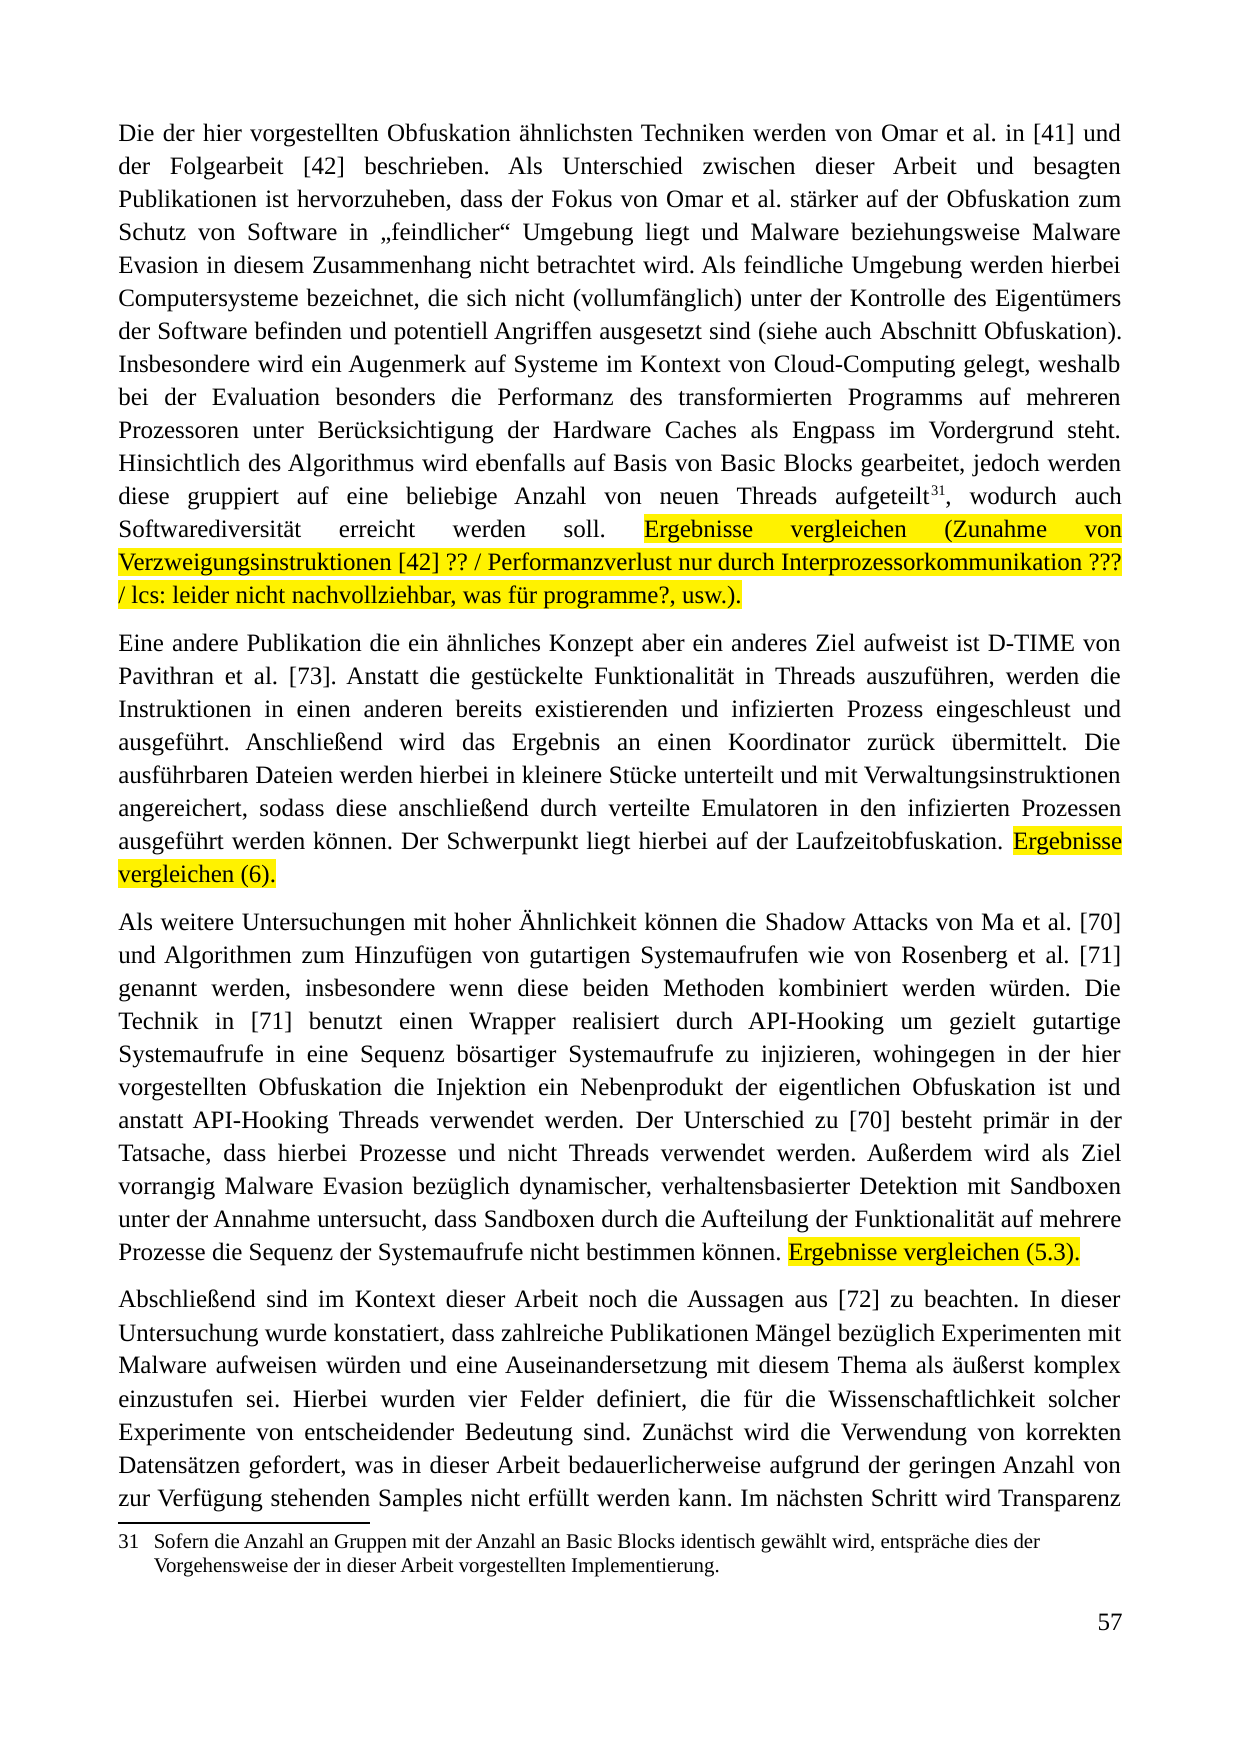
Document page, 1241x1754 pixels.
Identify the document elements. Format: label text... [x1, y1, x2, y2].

text Als weitere Untersuchungen mit hoher Ähnlichkeit können die Shadow Attacks von Ma et al. [70] und Algorithmen zum Hinzufügen von gutartigen Systemaufrufen wie von Rosenberg et al. [71] genannt werden, insbesondere wenn diese beiden Methoden kombiniert werden würden. Die Technik in [71] benutzt einen Wrapper realisiert durch API-Hooking um gezielt gutartige Systemaufrufe in eine Sequenz bösartiger Systemaufrufe zu injizieren, wohingegen in der hier vorgestellten Obfuskation die Injektion ein Nebenprodukt der eigentlichen Obfuskation ist und anstatt API-Hooking Threads verwendet werden. Der Unterschied zu [70] besteht primär in der Tatsache, dass hierbei Prozesse und nicht Threads verwendet werden. Außerdem wird als Ziel vorrangig Malware Evasion bezüglich dynamischer, verhaltensbasierter Detektion mit Sandboxen unter der Annahme untersucht, dass Sandboxen durch die Aufteilung der Funktionalität auf mehrere Prozesse die Sequenz der Systemaufrufe nicht bestimmen können. Ergebnisse vergleichen (5.3). [118, 907, 1122, 1266]
text Die der hier vorgestellten Obfuskation ähnlichsten Techniken werden von Omar et al. in [41] und der Folgearbeit [42] beschrieben. Als Unterschied zwischen dieser Arbeit und besagten Publikationen ist hervorzuheben, dass der Fokus von Omar et al. stärker auf der Obfuskation zum Schutz von Software in „feindlicher“ Umgebung liegt und Malware beziehungsweise Malware Evasion in diesem Zusammenhang nicht betrachtet wird. Als feindliche Umgebung werden hierbei Computersysteme bezeichnet, die sich nicht (vollumfänglich) unter der Kontrolle des Eigentümers der Software befinden und potentiell Angriffen ausgesetzt sind (siehe auch Abschnitt Obfuskation). Insbesondere wird ein Augenmerk auf Systeme im Kontext von Cloud-Computing gelegt, weshalb bei der Evaluation besonders die Performanz des transformierten Programms auf mehreren Prozessoren unter Berücksichtigung der Hardware Caches als Engpass im Vordergrund steht. Hinsichtlich des Algorithmus wird ebenfalls auf Basis von Basic Blocks gearbeitet, jedoch werden diese gruppiert auf eine beliebige Anzahl von neuen Threads aufgeteilt, wodurch auch Softwarediversität erreicht werden soll. Ergebnisse vergleichen (Zunahme von Verzweigungsinstruktionen [42] ?? / Performanzverlust nur durch Interprozessorkommunikation ??? / lcs: leider nicht nachvollziehbar, was für programme?, usw.). [118, 118, 1122, 609]
text Eine andere Publikation die ein ähnliches Konzept aber ein anderes Ziel aufweist ist D-TIME von Pavithran et al. [73]. Anstatt die gestückelte Funktionalität in Threads auszuführen, werden die Instruktionen in einen anderen bereits existierenden und infizierten Prozess eingeschleust und ausgeführt. Anschließend wird das Ergebnis an einen Koordinator zurück übermittelt. Die ausführbaren Dateien werden hierbei in kleinere Stücke unterteilt und mit Verwaltungsinstruktionen angereichert, sodass diese anschließend durch verteilte Emulatoren in den infizierten Prozessen ausgeführt werden können. Der Schwerpunkt liegt hierbei auf der Laufzeitobfuskation. Ergebnisse vergleichen (6). [118, 628, 1122, 888]
text Abschließend sind im Kontext dieser Arbeit noch die Aussagen aus [72] zu beachten. In dieser Untersuchung wurde konstatiert, dass zahlreiche Publikationen Mängel bezüglich Experimenten mit Malware aufweisen würden und eine Auseinandersetzung mit diesem Thema als äußerst komplex einzustufen sei. Hierbei wurden vier Felder definiert, die für die Wissenschaftlichkeit solcher Experimente von entscheidender Bedeutung sind. Zunächst wird die Verwendung von korrekten Datensätzen gefordert, was in dieser Arbeit bedauerlicherweise aufgrund der geringen Anzahl von zur Verfügung stehenden Samples nicht erfüllt werden kann. Im nächsten Schritt wird Transparenz [118, 1284, 1122, 1511]
text Sofern die Anzahl an Gruppen mit der Anzahl an Basic Blocks identisch gewählt wird, entspräche dies der Vorgehensweise der in dieser Arbeit vorgestellten Implementierung. [118, 1529, 1122, 1577]
